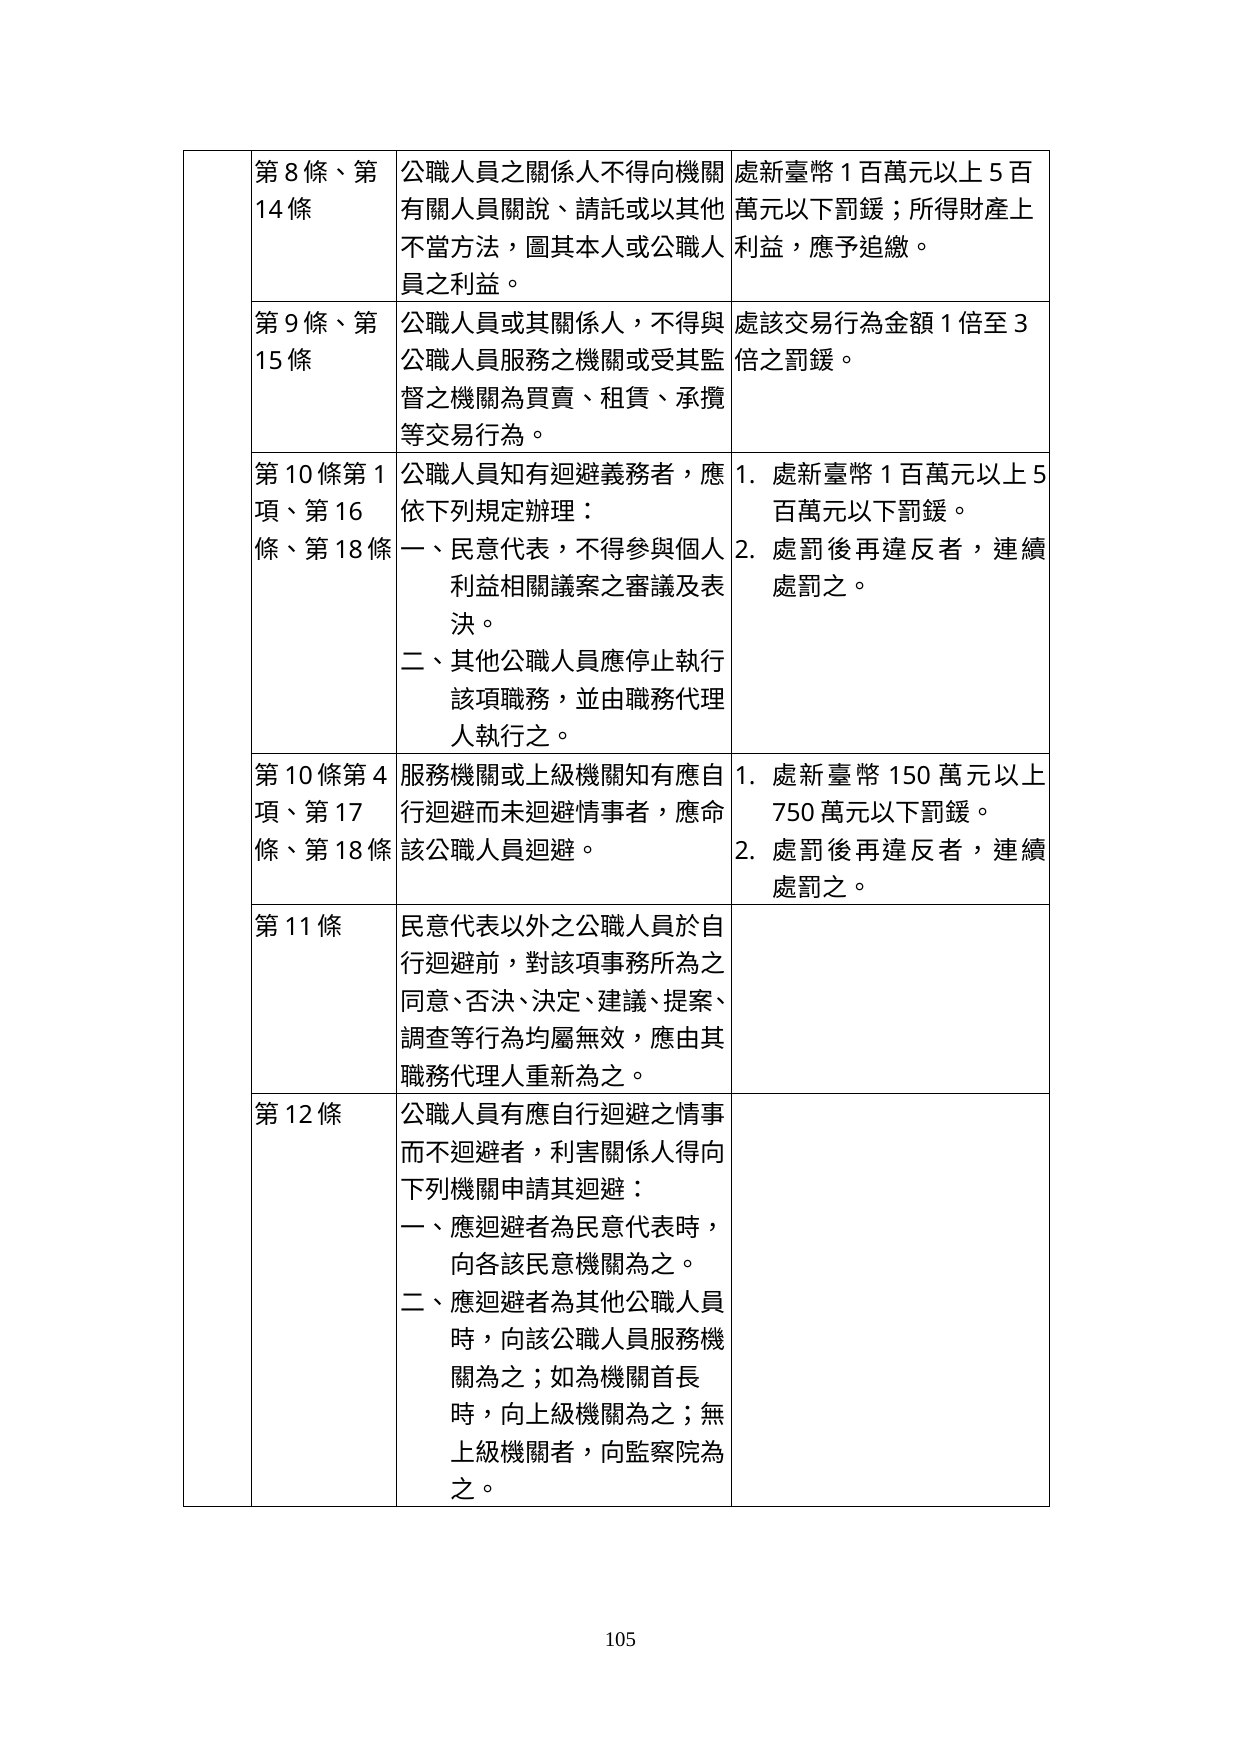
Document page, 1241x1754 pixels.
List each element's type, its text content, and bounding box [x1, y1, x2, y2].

table_cell [732, 905, 1049, 1093]
table_cell 民意代表以外之公職人員於自行迴避前，對該項事務所為之同意、否決、決定、建議、提案、調查等行為均屬無效，應由其職務代理人重新為之。 [397, 905, 731, 1093]
table_cell 第9條、第15條 [252, 302, 396, 452]
table_cell 第11條 [252, 905, 396, 1093]
table_cell [184, 151, 251, 1506]
table_cell 服務機關或上級機關知有應自行迴避而未迴避情事者，應命該公職人員迴避。 [397, 754, 731, 904]
table_cell 處新臺幣150萬元以上750萬元以下罰鍰。 處罰後再違反者，連續處罰之。 [732, 754, 1049, 904]
table_cell 第8條、第14條 [252, 151, 396, 301]
table_cell 公職人員或其關係人，不得與公職人員服務之機關或受其監督之機關為買賣、租賃、承攬等交易行為。 [397, 302, 731, 452]
table_cell 第10條第4項、第17條、第18條 [252, 754, 396, 904]
table_cell 處該交易行為金額1倍至3倍之罰鍰。 [732, 302, 1049, 452]
table_cell [732, 1094, 1049, 1506]
table_cell 公職人員知有迴避義務者，應依下列規定辦理： 一、民意代表，不得參與個人利益相關議案之審議及表決。 二、其他公職人員應停止執行該項職務，並由職務代理人執行之。 [397, 453, 731, 753]
table_cell 第10條第1項、第16條、第18條 [252, 453, 396, 753]
table_cell 處新臺幣1百萬元以上5百萬元以下罰鍰；所得財產上利益，應予追繳。 [732, 151, 1049, 301]
table_cell 處新臺幣1百萬元以上5百萬元以下罰鍰。 處罰後再違反者，連續處罰之。 [732, 453, 1049, 753]
table_cell 公職人員之關係人不得向機關有關人員關說、請託或以其他不當方法，圖其本人或公職人員之利益。 [397, 151, 731, 301]
table_cell 第12條 [252, 1094, 396, 1506]
table_cell 公職人員有應自行迴避之情事而不迴避者，利害關係人得向下列機關申請其迴避： 一、應迴避者為民意代表時，向各該民意機關為之。 二、應迴避者為其他公職人員時，向該公職人員服務機關為之；如為機關首長時，向上級機關為之；無上級機關者，向監察院為之。 [397, 1094, 731, 1506]
